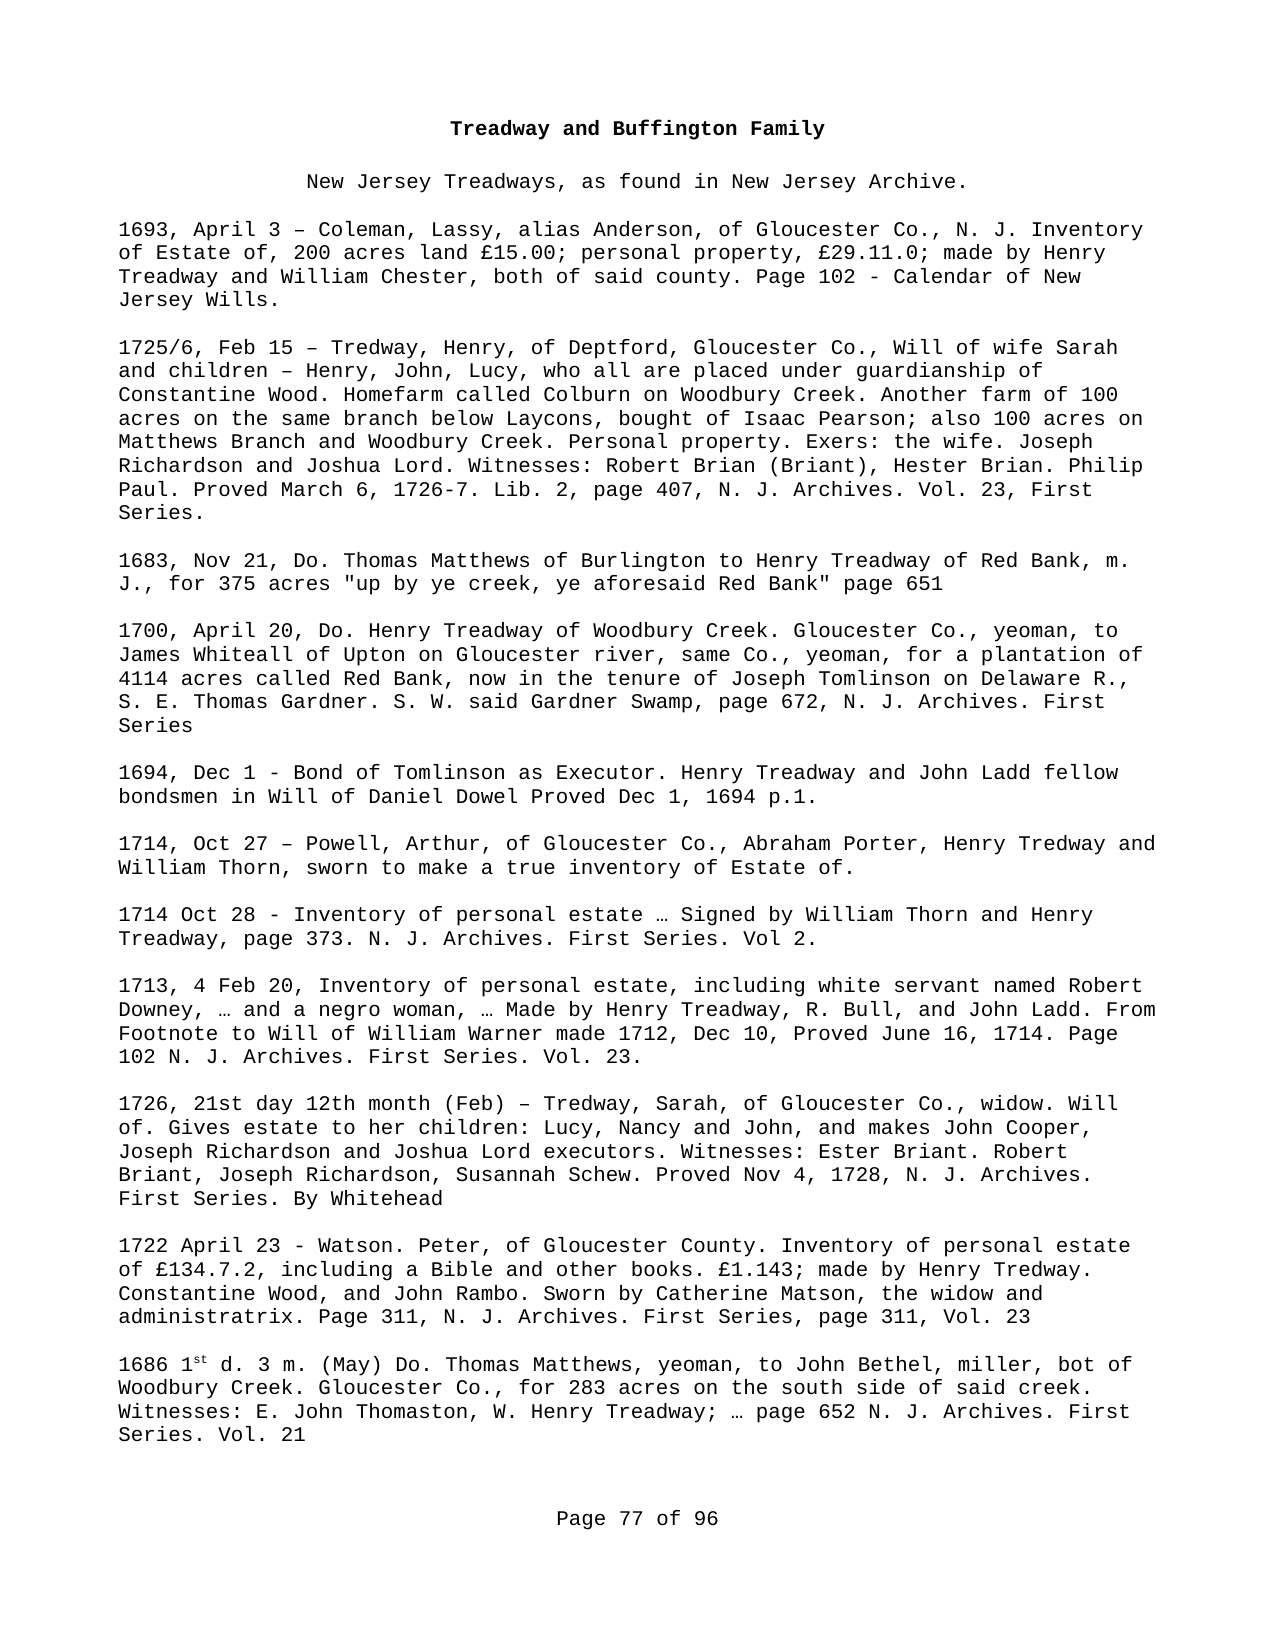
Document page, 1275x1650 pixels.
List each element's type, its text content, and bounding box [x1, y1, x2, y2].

text 1722 April 23 - Watson. Peter, of Gloucester County. Inventory of personal estate of £134.7.2, including a Bible and other books. £1.143; made by Henry Tredway. Constantine Wood, and John Rambo. Sworn by Catherine Matson, the widow and administratrix. Page 311, N. J. Archives. First Series, page 311, Vol. 23 [118, 1235, 1157, 1330]
text 1726, 21st day 12th month (Feb) – Tredway, Sarah, of Gloucester Co., widow. Will of. Gives estate to her children: Lucy, Nancy and John, and makes John Cooper, Joseph Richardson and Joshua Lord executors. Witnesses: Ester Briant. Robert Briant, Joseph Richardson, Susannah Schew. Proved Nov 4, 1728, N. J. Archives. First Series. By Whitehead [118, 1093, 1157, 1212]
text 1683, Nov 21, Do. Thomas Matthews of Burlington to Henry Treadway of Red Bank, m. J., for 375 acres "up by ye creek, ye aforesaid Red Bank" page 651 [118, 549, 1157, 597]
text 1713, 4 Feb 20, Inventory of personal estate, including white servant named Robert Downey, … and a negro woman, … Made by Henry Treadway, R. Bull, and John Ladd. From Footnote to Will of William Warner made 1712, Dec 10, Proved June 16, 1714. Page 102 N. J. Archives. First Series. Vol. 23. [118, 975, 1157, 1070]
text 1694, Dec 1 - Bond of Tomlinson as Executor. Henry Treadway and John Ladd fellow bondsmen in Will of Daniel Dowel Proved Dec 1, 1694 p.1. [118, 762, 1157, 810]
text 1714 Oct 28 - Inventory of personal estate … Signed by William Thorn and Henry Treadway, page 373. N. J. Archives. First Series. Vol 2. [118, 904, 1157, 952]
text 1725/6, Feb 15 – Tredway, Henry, of Deptford, Gloucester Co., Will of wife Sarah and children – Henry, John, Lucy, who all are placed under guardianship of Constantine Wood. Homefarm called Colburn on Woodbury Creek. Another farm of 100 acres on the same branch below Laycons, bought of Isaac Pearson; also 100 acres on Matthews Branch and Woodbury Creek. Personal property. Exers: the wife. Joseph Richardson and Joshua Lord. Witnesses: Robert Brian (Briant), Hester Brian. Philip Paul. Proved March 6, 1726-7. Lib. 2, page 407, N. J. Archives. Vol. 23, First Series. [118, 337, 1157, 526]
text 1693, April 3 – Coleman, Lassy, alias Anderson, of Gloucester Co., N. J. Inventory of Estate of, 200 acres land £15.00; personal property, £29.11.0; made by Henry Treadway and William Chester, both of said county. Page 102 - Calendar of New Jersey Wills. [118, 218, 1157, 313]
text 1714, Oct 27 – Powell, Arthur, of Gloucester Co., Abraham Porter, Henry Tredway and William Thorn, sworn to make a true inventory of Estate of. [118, 833, 1157, 881]
text 1700, April 20, Do. Henry Treadway of Woodbury Creek. Gloucester Co., yeoman, to James Whiteall of Upton on Gloucester river, same Co., yeoman, for a plantation of 4114 acres called Red Bank, now in the tenure of Joseph Tomlinson on Delaware R., S. E. Thomas Gardner. S. W. said Gardner Swamp, page 672, N. J. Archives. First Series [118, 621, 1157, 739]
text 1686 1st d. 3 m. (May) Do. Thomas Matthews, yeoman, to John Bethel, miller, bot of Woodbury Creek. Gloucester Co., for 283 acres on the south side of said creek. Witnesses: E. John Thomaston, W. Henry Treadway; … page 652 N. J. Archives. First Series. Vol. 21 [118, 1353, 1157, 1448]
text New Jersey Treadways, as found in New Jersey Archive. [118, 171, 1157, 195]
